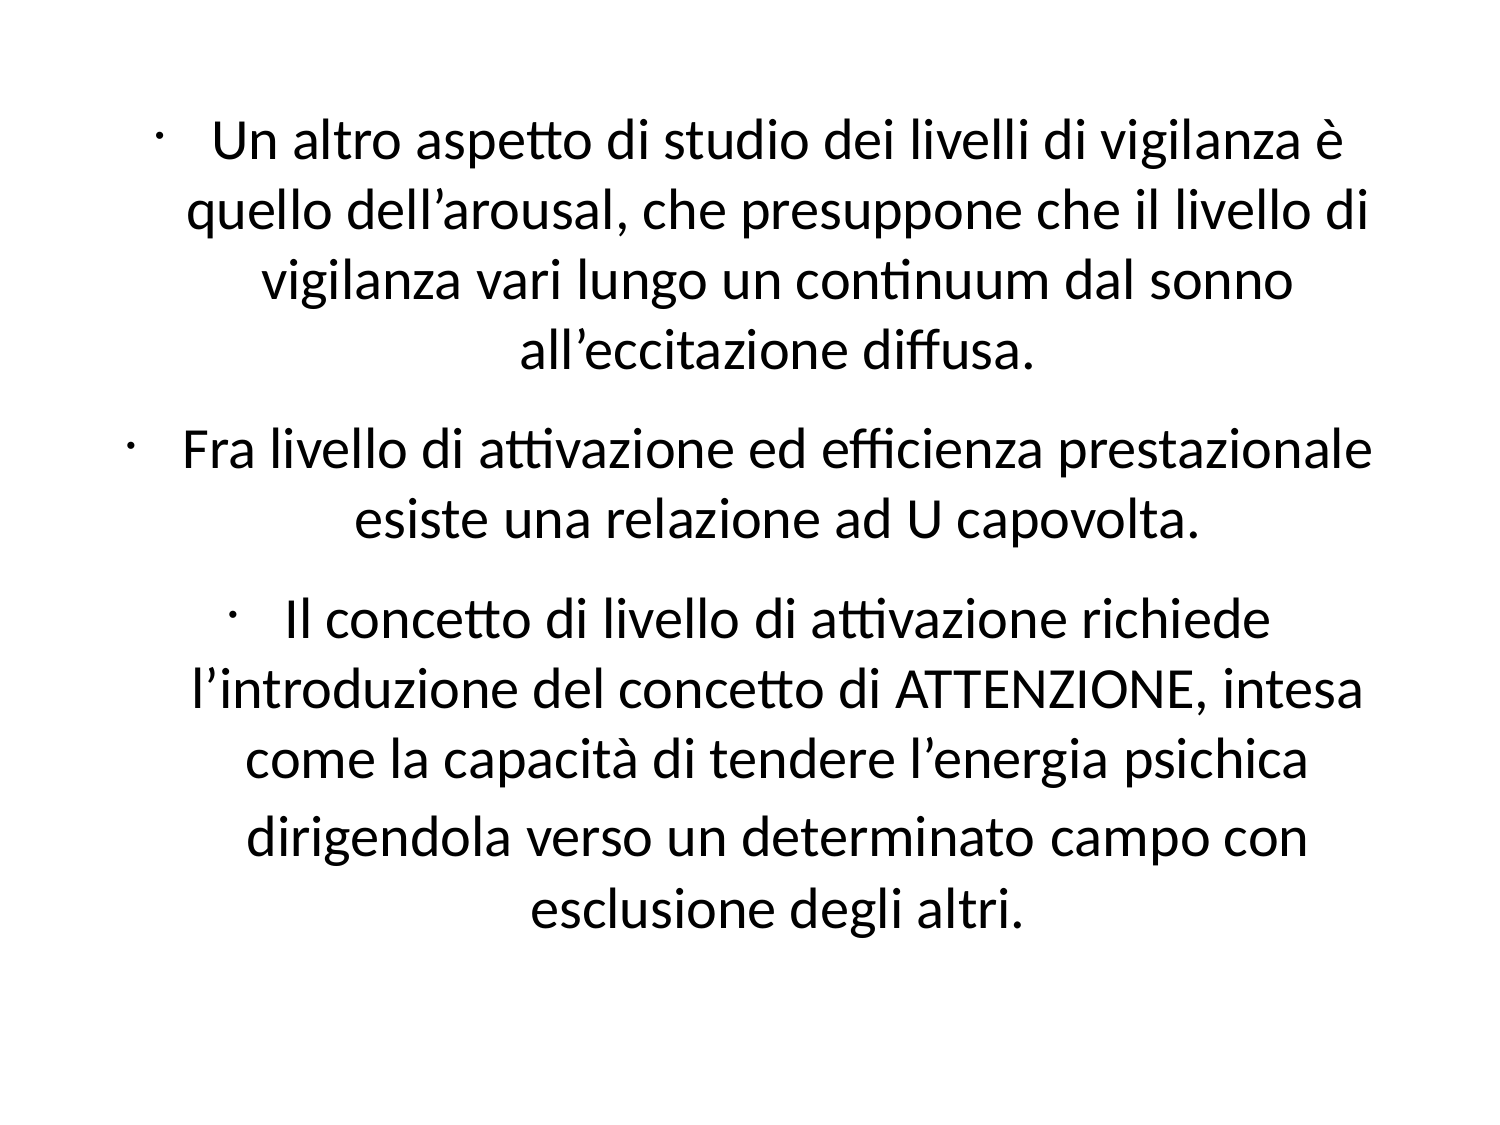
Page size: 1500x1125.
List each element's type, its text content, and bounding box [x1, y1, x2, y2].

list Un altro aspetto di studio dei livelli di vigilanza è quello dell’arousal, che presuppone che il livello di vigilanza vari lungo un continuum dal sonno all’eccitazione diffusa. Fra livello di attivazione ed efficienza prestazionale esiste una relazione ad U capovolta. Il concetto di livello di attivazione richiede l’introduzione del concetto di ATTENZIONE, intesa come la capacità di tendere l’energia psichica dirigendola verso un determinato campo con esclusione degli altri. [75, 93, 1425, 1005]
